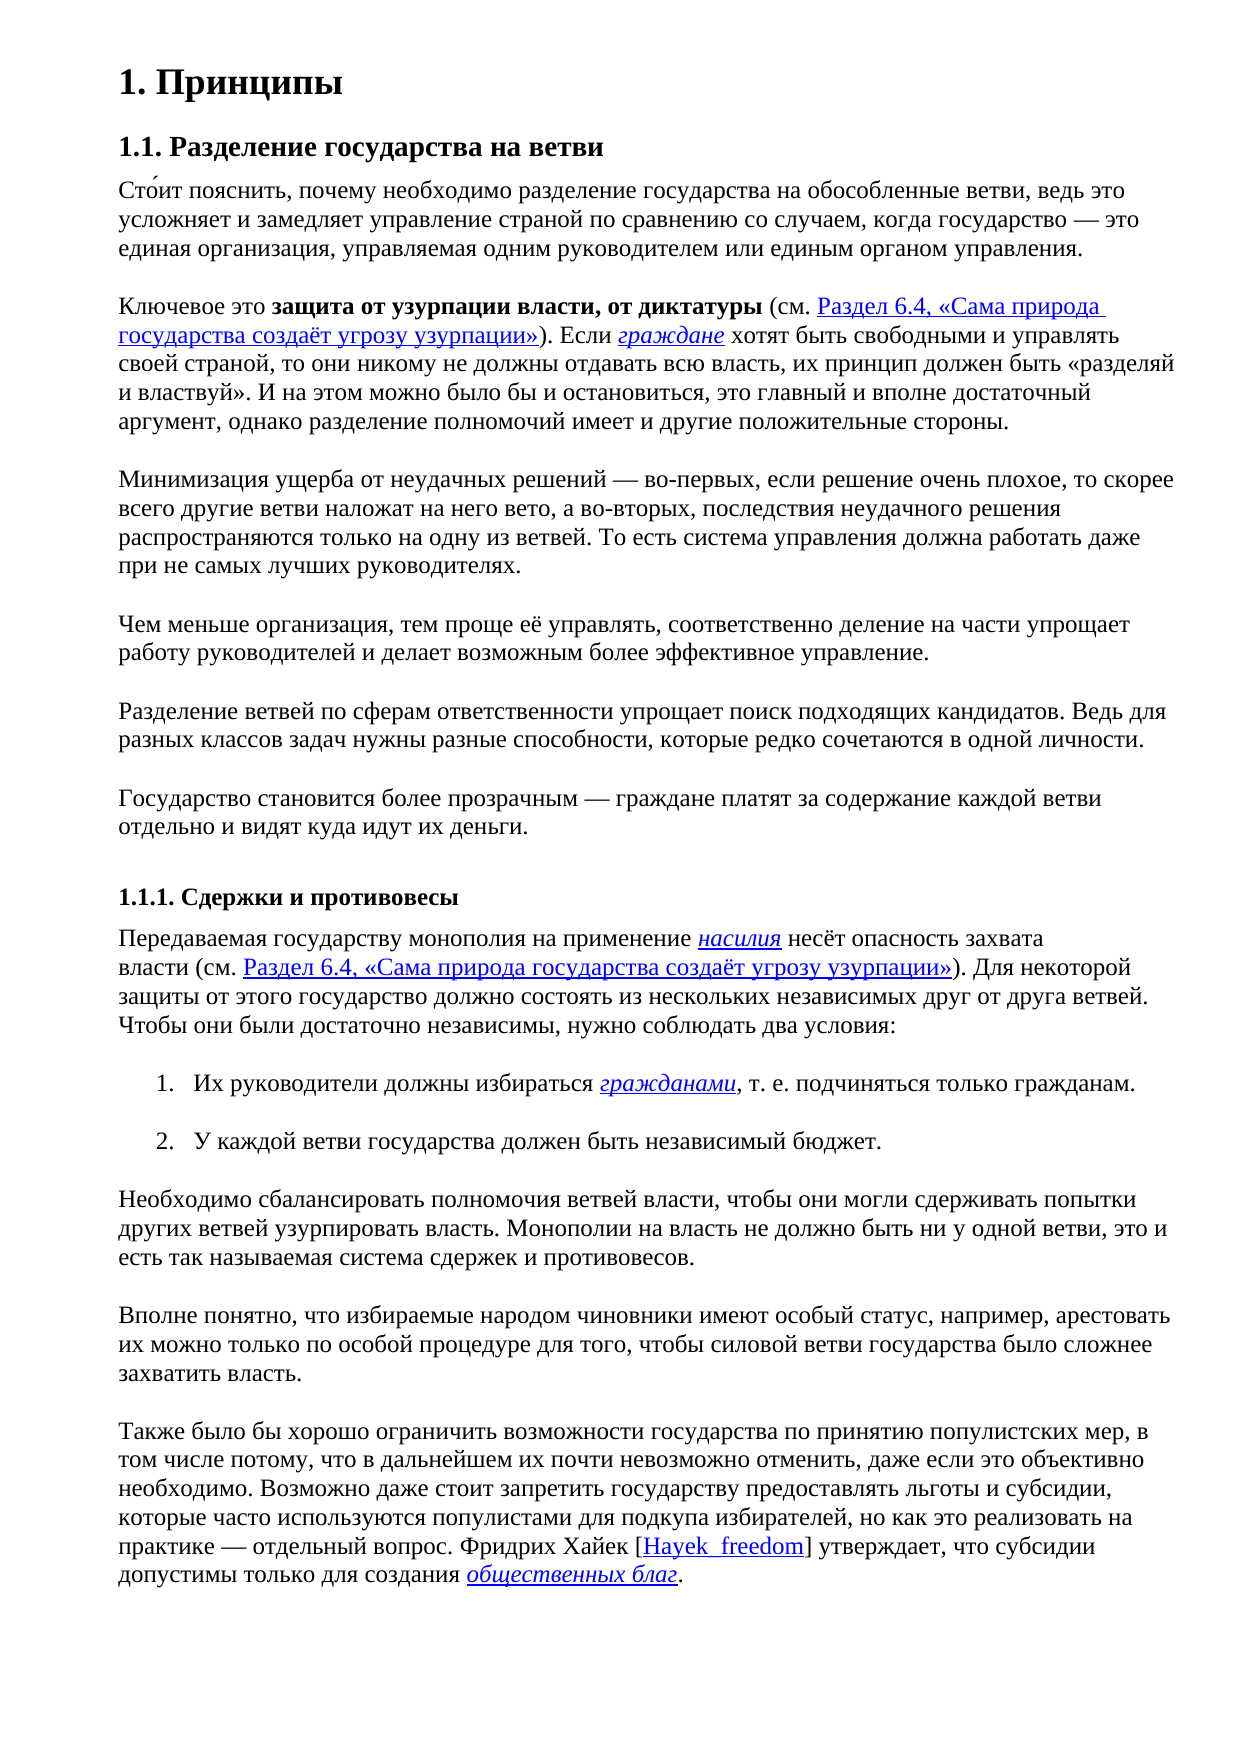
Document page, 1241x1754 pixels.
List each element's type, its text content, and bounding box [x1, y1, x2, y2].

subtitle 1.1. Разделение государства на ветви [118, 129, 1181, 163]
text Передаваемая государству монополия на применение насилия несёт опасность захвата власти (см. Раздел 6.4, «Сама природа государства создаёт угрозу узурпации»). Для некоторой защиты от этого государство должно состоять из нескольких независимых друг от друга ветвей. Чтобы они были достаточно независимы, нужно соблюдать два условия: [118, 923, 1181, 1038]
subtitle 1. Принципы [118, 59, 1181, 102]
text Вполне понятно, что избираемые народом чиновники имеют особый статус, например, арестовать их можно только по особой процедуре для того, чтобы силовой ветви государства было сложнее захватить власть. [118, 1300, 1181, 1386]
text Сто́ит пояснить, почему необходимо разделение государства на обособленные ветви, ведь это усложняет и замедляет управление страной по сравнению со случаем, когда государство — это единая организация, управляемая одним руководителем или единым органом управления. [118, 175, 1181, 262]
text Минимизация ущерба от неудачных решений — во-первых, если решение очень плохое, то скорее всего другие ветви наложат на него вето, а во-вторых, последствия неудачного решения распространяются только на одну из ветвей. То есть система управления должна работать даже при не самых лучших руководителях. [118, 464, 1181, 579]
list У каждой ветви государства должен быть независимый бюджет. [156, 1126, 1181, 1155]
text Также было бы хорошо ограничить возможности государства по принятию популистских мер, в том числе потому, что в дальнейшем их почти невозможно отменить, даже если это объективно необходимо. Возможно даже стоит запретить государству предоставлять льготы и субсидии, которые часто используются популистами для подкупа избирателей, но как это реализовать на практике — отдельный вопрос. Фридрих Хайек [Hayek_freedom] утверждает, что субсидии допустимы только для создания общественных благ. [118, 1416, 1181, 1588]
text Чем меньше организация, тем проще её управлять, соответственно деление на части упрощает работу руководителей и делает возможным более эффективное управление. [118, 609, 1181, 666]
subtitle 1.1.1. Сдержки и противовесы [118, 882, 1181, 911]
text Государство становится более прозрачным — граждане платят за содержание каждой ветви отдельно и видят куда идут их деньги. [118, 783, 1181, 840]
text Необходимо сбалансировать полномочия ветвей власти, чтобы они могли сдерживать попытки других ветвей узурпировать власть. Монополии на власть не должно быть ни у одной ветви, это и есть так называемая система сдержек и противовесов. [118, 1184, 1181, 1271]
text Разделение ветвей по сферам ответственности упрощает поиск подходящих кандидатов. Ведь для разных классов задач нужны разные способности, которые редко сочетаются в одной личности. [118, 696, 1181, 753]
text Ключевое это защита от узурпации власти, от диктатуры (см. Раздел 6.4, «Сама природа государства создаёт угрозу узурпации»). Если граждане хотят быть свободными и управлять своей страной, то они никому не должны отдавать всю власть, их принцип должен быть «разделяй и властвуй». И на этом можно было бы и остановиться, это главный и вполне достаточный аргумент, однако разделение полномочий имеет и другие положительные стороны. [118, 291, 1181, 435]
list Их руководители должны избираться гражданами, т. е. подчиняться только гражданам. [156, 1068, 1181, 1097]
